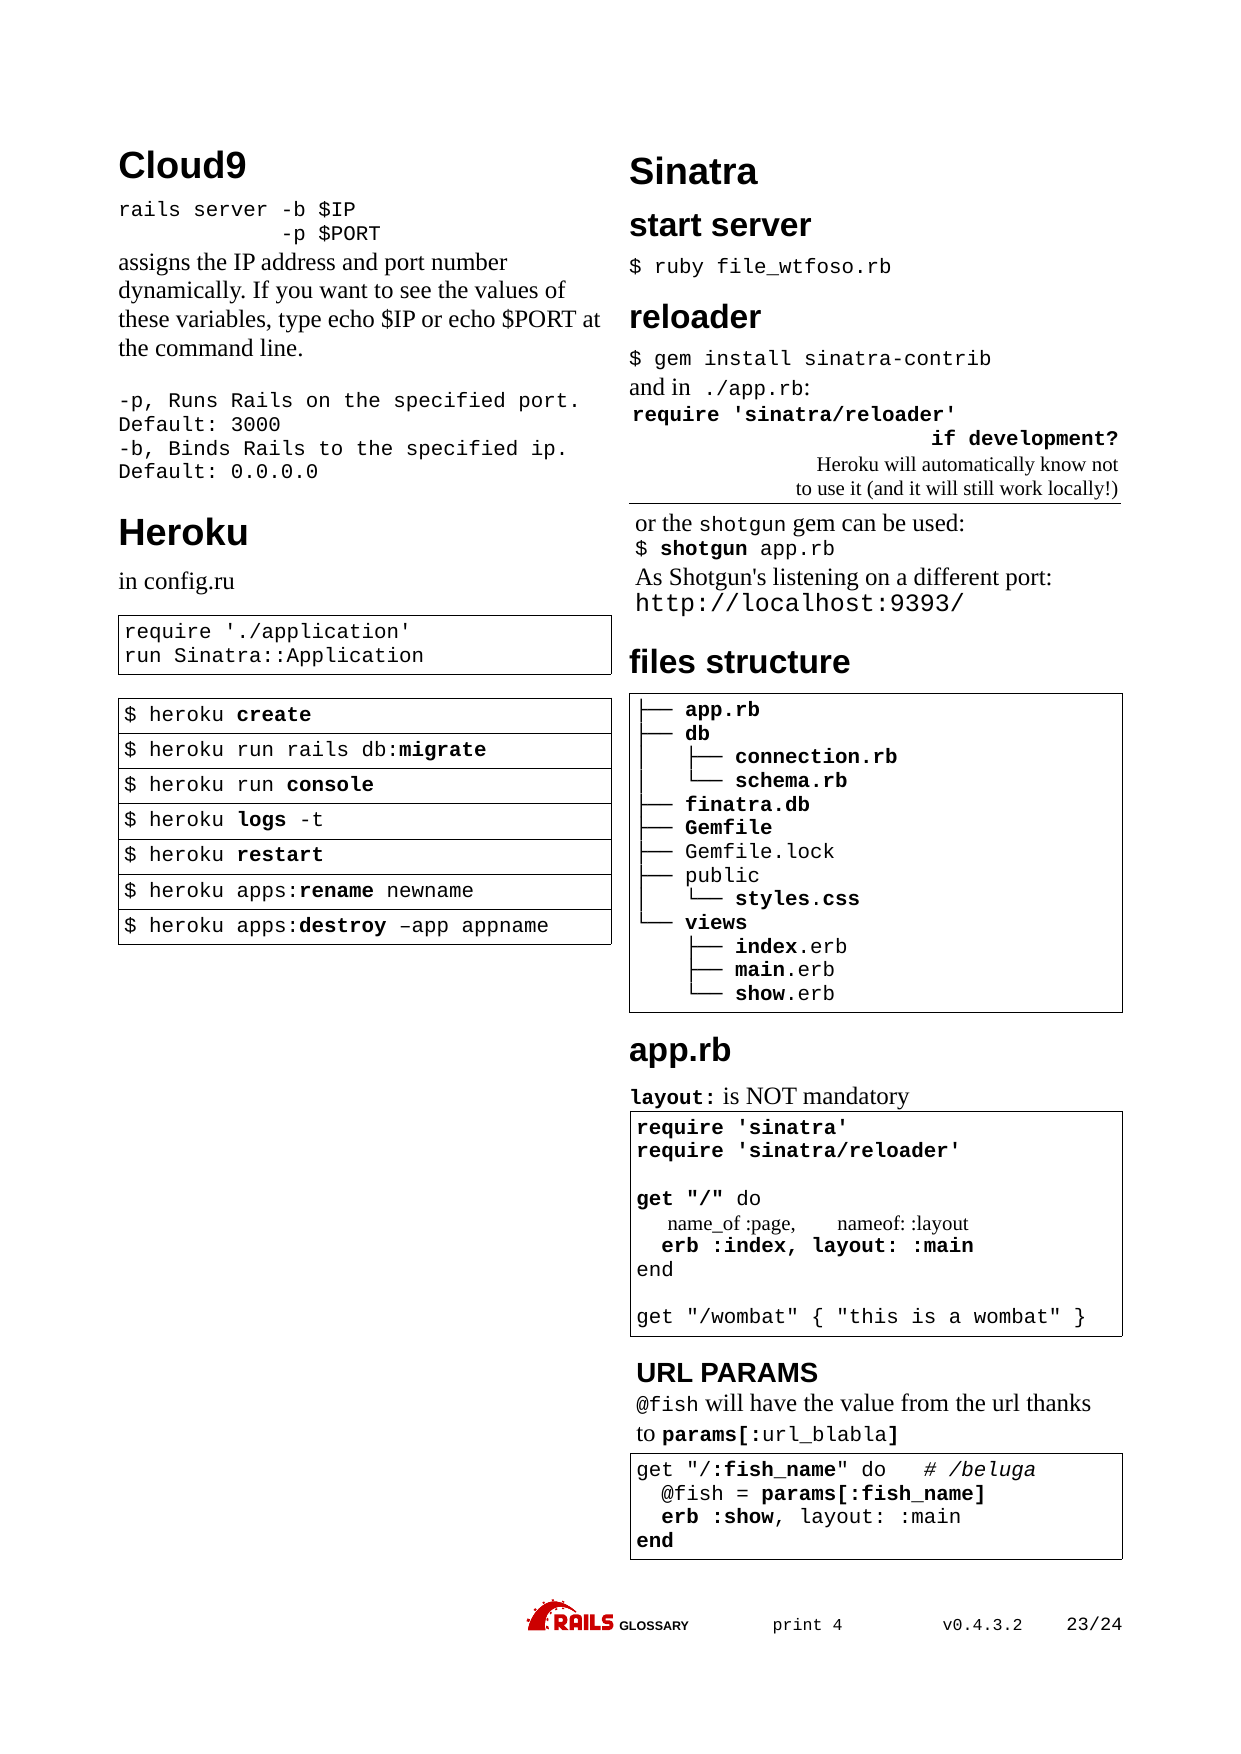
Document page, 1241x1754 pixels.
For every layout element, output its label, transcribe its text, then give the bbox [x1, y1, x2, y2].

subtitle app.rb [629, 1030, 1122, 1069]
text -p $PORT [118, 223, 611, 247]
text $ ruby file_wtfoso.rb [629, 256, 1122, 279]
subtitle Heroku [118, 510, 611, 553]
text layout: is NOT mandatory [629, 1081, 1122, 1111]
table_cell $ heroku apps:destroy –app appname [119, 910, 611, 944]
text in config.ru [118, 566, 611, 595]
table_cell or the shotgun gem can be used: $ shotgun app.rb As Shotgun's listening on a different port: http://localhost:9393/ [629, 504, 1121, 624]
table_header require './application' run Sinatra::Application [119, 616, 611, 674]
subtitle start server [629, 204, 1122, 243]
table_cell $ heroku logs -t [119, 804, 611, 838]
table_header ├── app.rb ├── db │ ├── connection.rb │ └── schema.rb ├── finatra.db ├── Gemfile ├── Gemfile.lock ├── public │ └── styles.css └── views ├── index.erb ├── main.erb └── show.erb [630, 694, 1122, 1012]
subtitle reloader [629, 297, 1122, 336]
text and in ./app.rb: [629, 372, 1122, 401]
table_cell $ heroku run console [119, 769, 611, 803]
text rails server -b $IP [118, 199, 611, 223]
table_header require 'sinatra' require 'sinatra/reloader' get "/" do name_of :page, nameof: :layout erb :index, layout: :main end get "/wombat" { "this is a wombat" } [631, 1112, 1122, 1336]
subtitle Sinatra [629, 149, 1122, 193]
table_header $ heroku create [119, 699, 611, 733]
table_cell URL PARAMS @fish will have the value from the url thanks to params[:url_blabla] [630, 1337, 1122, 1453]
table_cell $ heroku restart [119, 840, 611, 874]
subtitle files structure [629, 642, 1122, 681]
text assigns the IP address and port number dynamically. If you want to see the values of these variables, type echo $IP or echo $PORT at the command line. [118, 247, 611, 362]
text -p, Runs Rails on the specified port. Default: 3000 -b, Binds Rails to the specified ip. Default: 0.0.0.0 [118, 390, 611, 485]
text $ gem install sinatra-contrib [629, 348, 1122, 372]
subtitle Cloud9 [118, 143, 611, 187]
table_cell get "/:fish_name" do # /beluga @fish = params[:fish_name] erb :show, layout: :main end [631, 1454, 1122, 1559]
table_cell $ heroku apps:rename newname [119, 875, 611, 909]
table_header require 'sinatra/reloader' if development? Heroku will automatically know not to use it (and it will still work locally!) [629, 401, 1121, 503]
table_cell $ heroku run rails db:migrate [119, 734, 611, 768]
